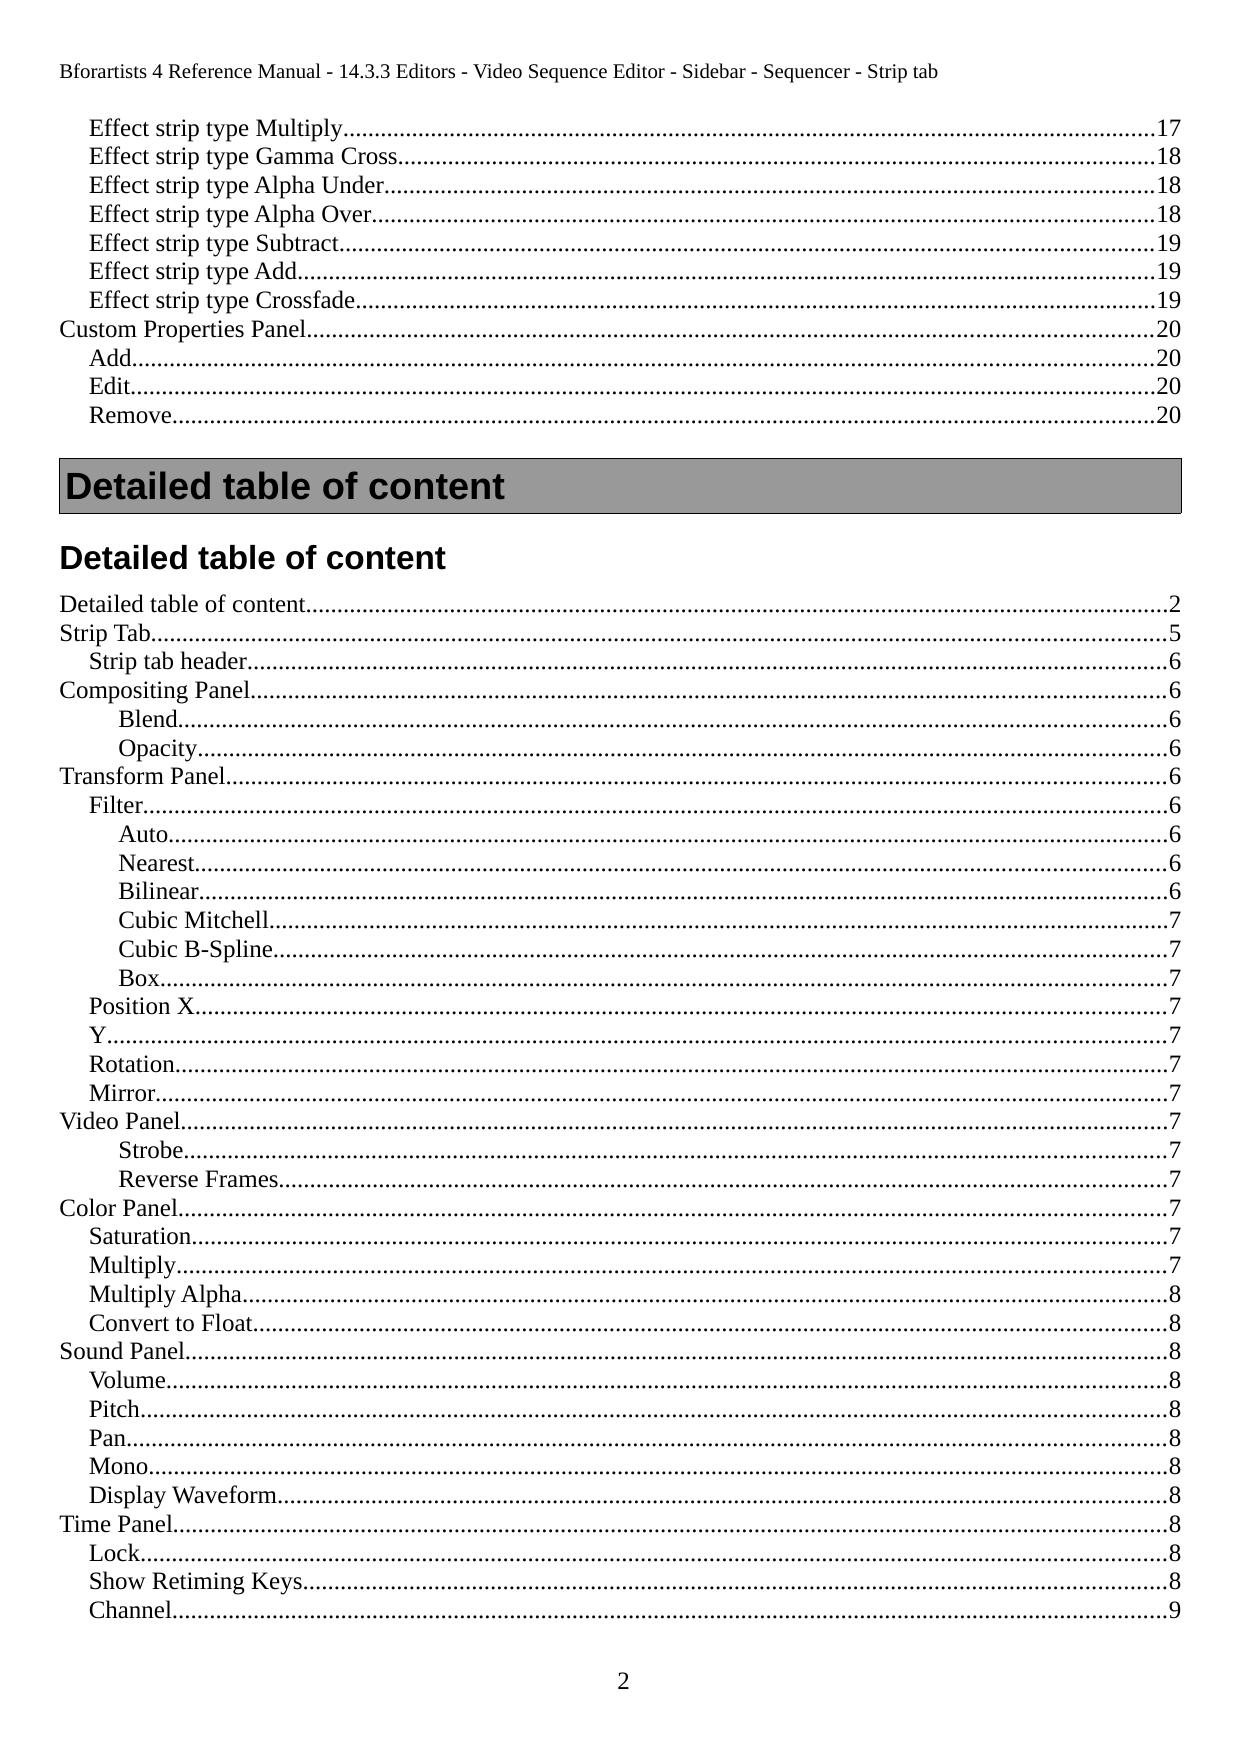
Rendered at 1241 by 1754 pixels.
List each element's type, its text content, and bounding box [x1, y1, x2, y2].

text Strip tab header 6 [88, 646, 1181, 675]
text Convert to Float 8 [88, 1308, 1181, 1336]
text Detailed table of content 2 [59, 589, 1181, 618]
subtitle Detailed table of content [59, 538, 1181, 576]
text Cubic Mitchell 7 [118, 905, 1181, 934]
text Multiply 7 [88, 1250, 1181, 1279]
text Position X 7 [88, 991, 1181, 1020]
text Pan 8 [88, 1423, 1181, 1451]
text Reverse Frames 7 [118, 1164, 1181, 1193]
text Lock 8 [88, 1538, 1181, 1566]
text Compositing Panel 6 [59, 675, 1181, 704]
text Sound Panel 8 [59, 1336, 1181, 1365]
text Effect strip type Multiply 17 [88, 113, 1181, 141]
text Volume 8 [88, 1365, 1181, 1394]
text Nearest 6 [118, 848, 1181, 876]
text Strobe 7 [118, 1135, 1181, 1164]
text Effect strip type Crossfade 19 [88, 285, 1181, 314]
text Display Waveform 8 [88, 1480, 1181, 1509]
text Box 7 [118, 963, 1181, 991]
text Filter 6 [88, 790, 1181, 819]
text Add 20 [88, 343, 1181, 371]
text Video Panel 7 [59, 1106, 1181, 1135]
text Strip Tab 5 [59, 618, 1181, 646]
text Effect strip type Subtract 19 [88, 228, 1181, 256]
text Mirror 7 [88, 1078, 1181, 1106]
text Cubic B-Spline 7 [118, 934, 1181, 963]
text Y 7 [88, 1020, 1181, 1049]
table_header Detailed table of content [60, 459, 1181, 513]
text Custom Properties Panel 20 [59, 314, 1181, 343]
text Effect strip type Alpha Under 18 [88, 170, 1181, 199]
text Rotation 7 [88, 1049, 1181, 1078]
text Saturation 7 [88, 1221, 1181, 1250]
text Color Panel 7 [59, 1193, 1181, 1221]
text Multiply Alpha 8 [88, 1279, 1181, 1308]
text Effect strip type Add 19 [88, 256, 1181, 285]
text Transform Panel 6 [59, 761, 1181, 790]
text Remove 20 [88, 400, 1181, 429]
text Mono 8 [88, 1451, 1181, 1480]
text Time Panel 8 [59, 1509, 1181, 1538]
text Show Retiming Keys 8 [88, 1566, 1181, 1595]
text Effect strip type Alpha Over 18 [88, 199, 1181, 228]
text Bilinear 6 [118, 876, 1181, 905]
text Opacity 6 [118, 733, 1181, 761]
text Channel 9 [88, 1595, 1181, 1624]
text Pitch 8 [88, 1394, 1181, 1423]
text Blend 6 [118, 704, 1181, 733]
text Auto 6 [118, 819, 1181, 848]
text Effect strip type Gamma Cross 18 [88, 141, 1181, 170]
text Edit 20 [88, 371, 1181, 400]
